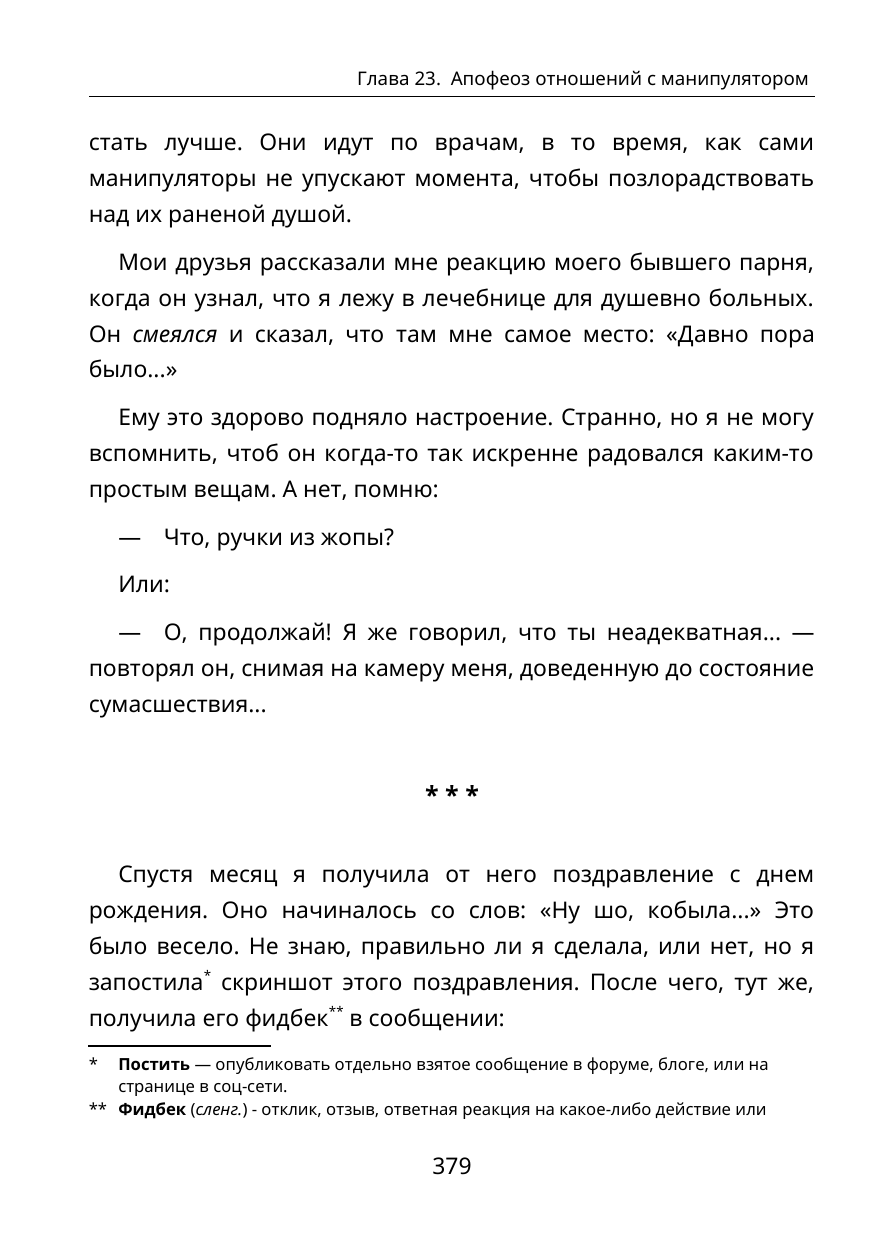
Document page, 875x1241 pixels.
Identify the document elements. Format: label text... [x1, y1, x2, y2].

text Спустя месяц я получила от него поздравление с днем рождения. Оно начиналось со слов: «Ну шо, кобыла...» Это было весело. Не знаю, правильно ли я сделала, или нет, но я запостила скриншот этого поздравления. После чего, тут же, получила его фидбек в сообщении: [88, 858, 815, 1033]
list О, продолжай! Я же говорил, что ты неадекватная... — повторял он, снимая на камеру меня, доведенную до состояние сумасшествия... [88, 616, 815, 719]
subtitle * * * [88, 777, 815, 811]
text Фидбек (сленг.) - отклик, отзыв, ответная реакция на какое-либо действие или [88, 1098, 815, 1120]
text Или: [88, 568, 815, 600]
text Постить — опубликовать отдельно взятое сообщение в форуме, блоге, или на странице в соц-сети. [88, 1052, 815, 1098]
text Мои друзья рассказали мне реакцию моего бывшего парня, когда он узнал, что я лежу в лечебнице для душевно больных. Он смеялся и сказал, что там мне самое место: «Давно пора было...» [88, 246, 815, 385]
text стать лучше. Они идут по врачам, в то время, как сами манипуляторы не упускают момента, чтобы позлорадствовать над их раненой душой. [88, 126, 815, 229]
text Ему это здорово подняло настроение. Странно, но я не могу вспомнить, чтоб он когда-то так искренне радовался каким-то простым вещам. А нет, помню: [88, 401, 815, 504]
list Что, ручки из жопы? [88, 521, 815, 552]
